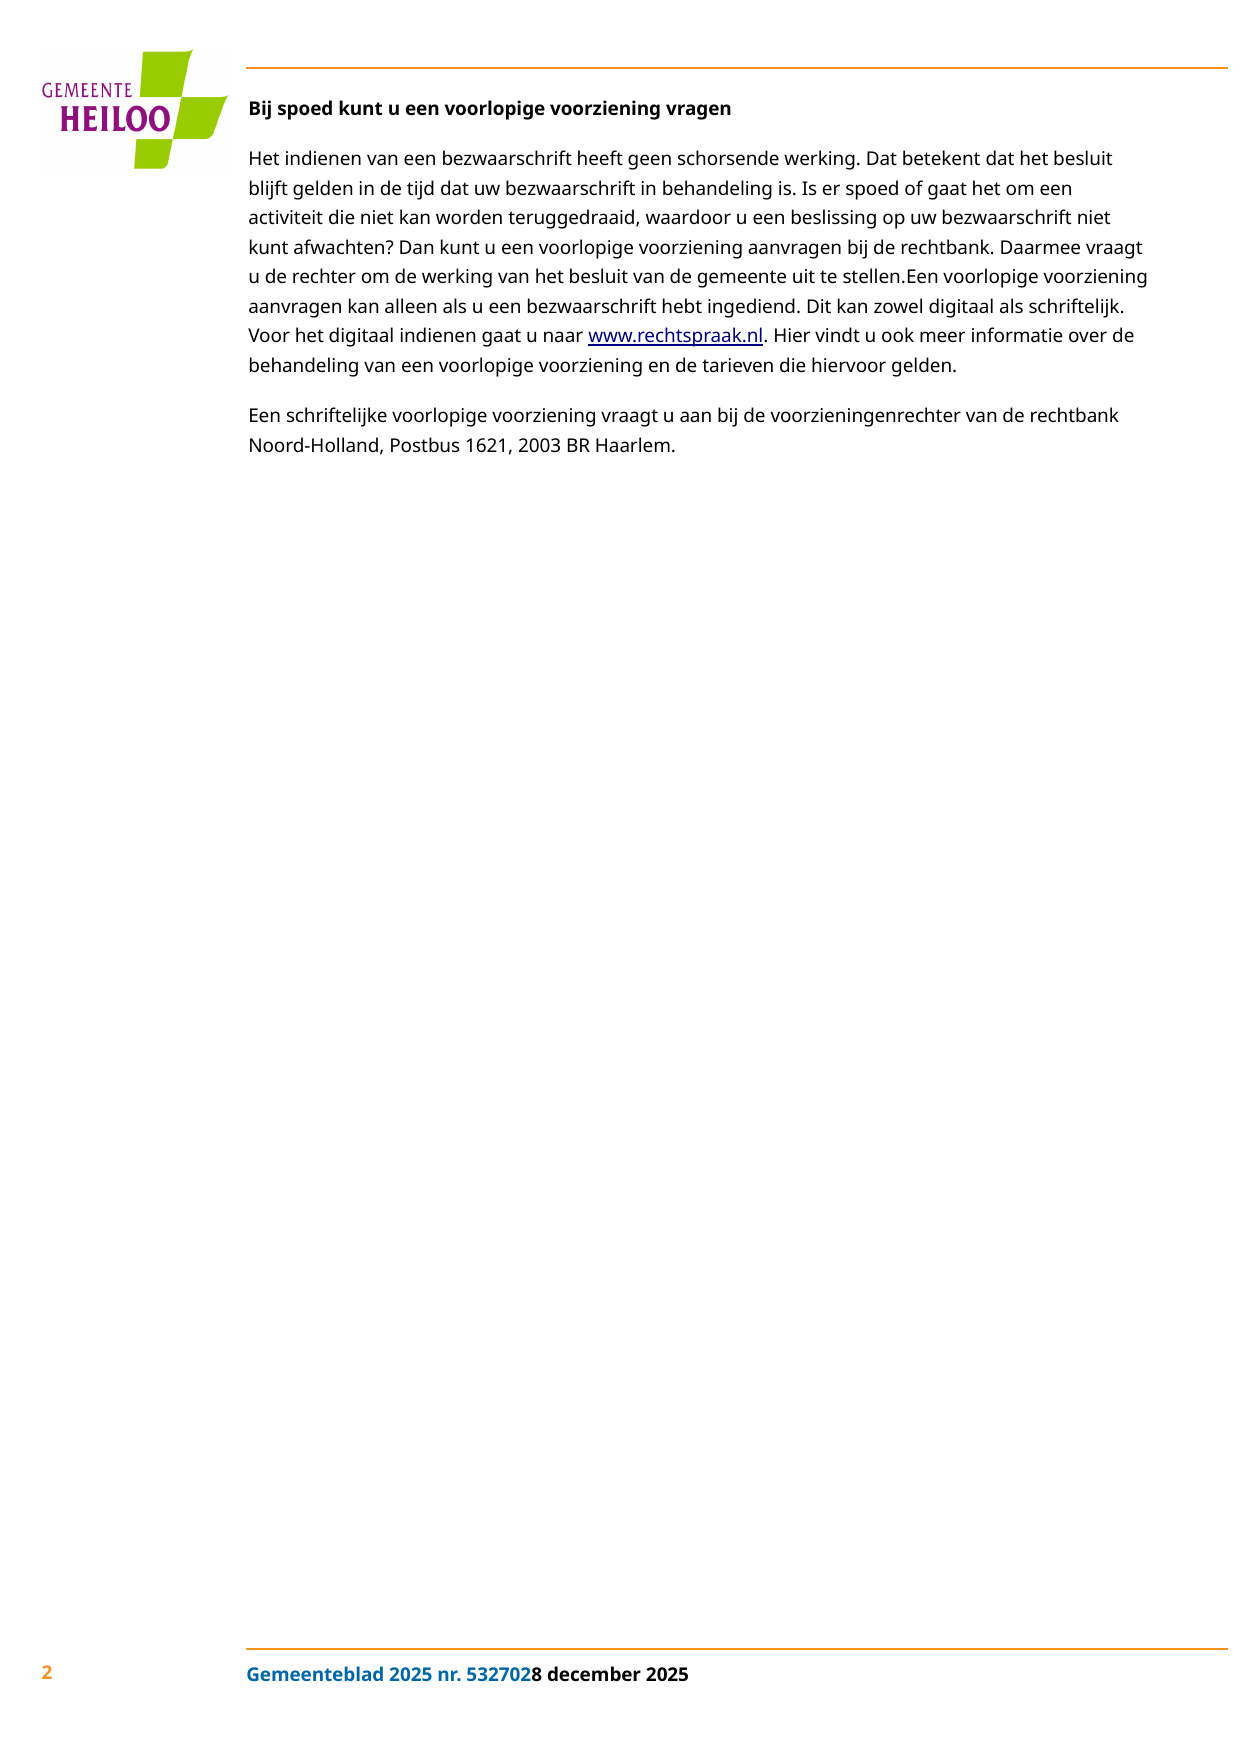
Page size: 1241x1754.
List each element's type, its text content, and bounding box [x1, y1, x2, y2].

text Het indienen van een bezwaarschrift heeft geen schorsende werking. Dat betekent dat het besluit blijft gelden in de tijd dat uw bezwaarschrift in behandeling is. Is er spoed of gaat het om een activiteit die niet kan worden teruggedraaid, waardoor u een beslissing op uw bezwaarschrift niet kunt afwachten? Dan kunt u een voorlopige voorziening aanvragen bij de rechtbank. Daarmee vraagt u de rechter om de werking van het besluit van de gemeente uit te stellen.Een voorlopige voorziening aanvragen kan alleen als u een bezwaarschrift hebt ingediend. Dit kan zowel digitaal als schriftelijk. Voor het digitaal indienen gaat u naar www.rechtspraak.nl. Hier vindt u ook meer informatie over de behandeling van een voorlopige voorziening en de tarieven die hiervoor gelden. [248, 145, 1152, 378]
text Een schriftelijke voorlopige voorziening vraagt u aan bij de voorzieningenrechter van de rechtbank Noord-Holland, Postbus 1621, 2003 BR Haarlem. [248, 403, 1152, 458]
text Bij spoed kunt u een voorlopige voorziening vragen [248, 95, 1152, 121]
picture [41, 47, 231, 172]
